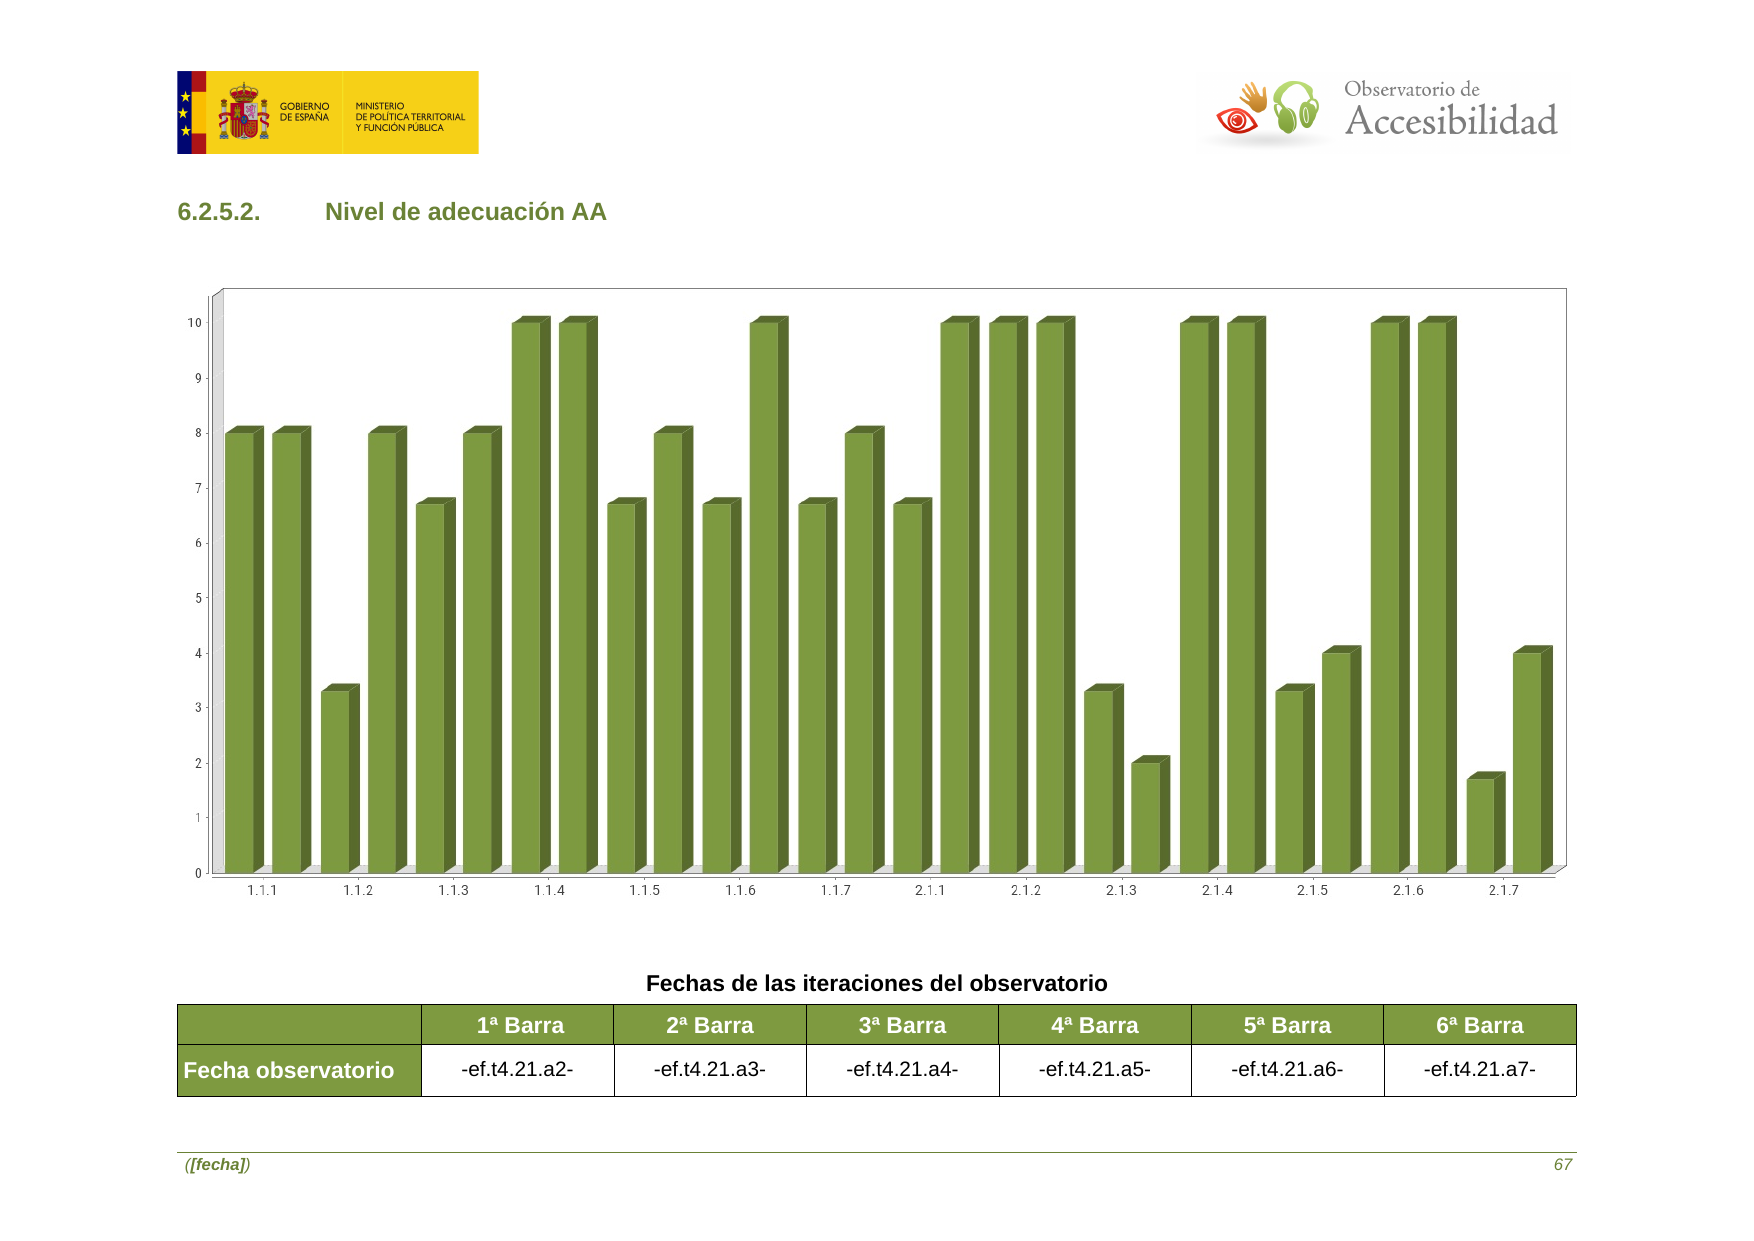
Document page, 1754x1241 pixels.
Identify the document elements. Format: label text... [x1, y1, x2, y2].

picture [177, 71, 479, 154]
picture [1196, 72, 1572, 154]
table_header 5ª Barra [1192, 1005, 1383, 1044]
table_cell -ef.t4.21.a4- [807, 1045, 999, 1096]
table_cell Fecha observatorio [178, 1045, 421, 1096]
table_cell -ef.t4.21.a6- [1192, 1045, 1384, 1096]
text Fechas de las iteraciones del observatorio [177, 970, 1577, 997]
table_header 2ª Barra [614, 1005, 806, 1044]
table_cell -ef.t4.21.a7- [1385, 1045, 1576, 1096]
table_header [178, 1005, 421, 1044]
table_header 6ª Barra [1384, 1005, 1576, 1044]
table_cell -ef.t4.21.a3- [615, 1045, 806, 1096]
table_header 1ª Barra [422, 1005, 613, 1044]
subtitle Nivel de adecuación AA [177, 197, 1577, 226]
table_cell -ef.t4.21.a5- [1000, 1045, 1191, 1096]
table_cell -ef.t4.21.a2- [422, 1045, 614, 1096]
picture [177, 278, 1577, 904]
table_header 4ª Barra [999, 1005, 1191, 1044]
table_header 3ª Barra [807, 1005, 998, 1044]
